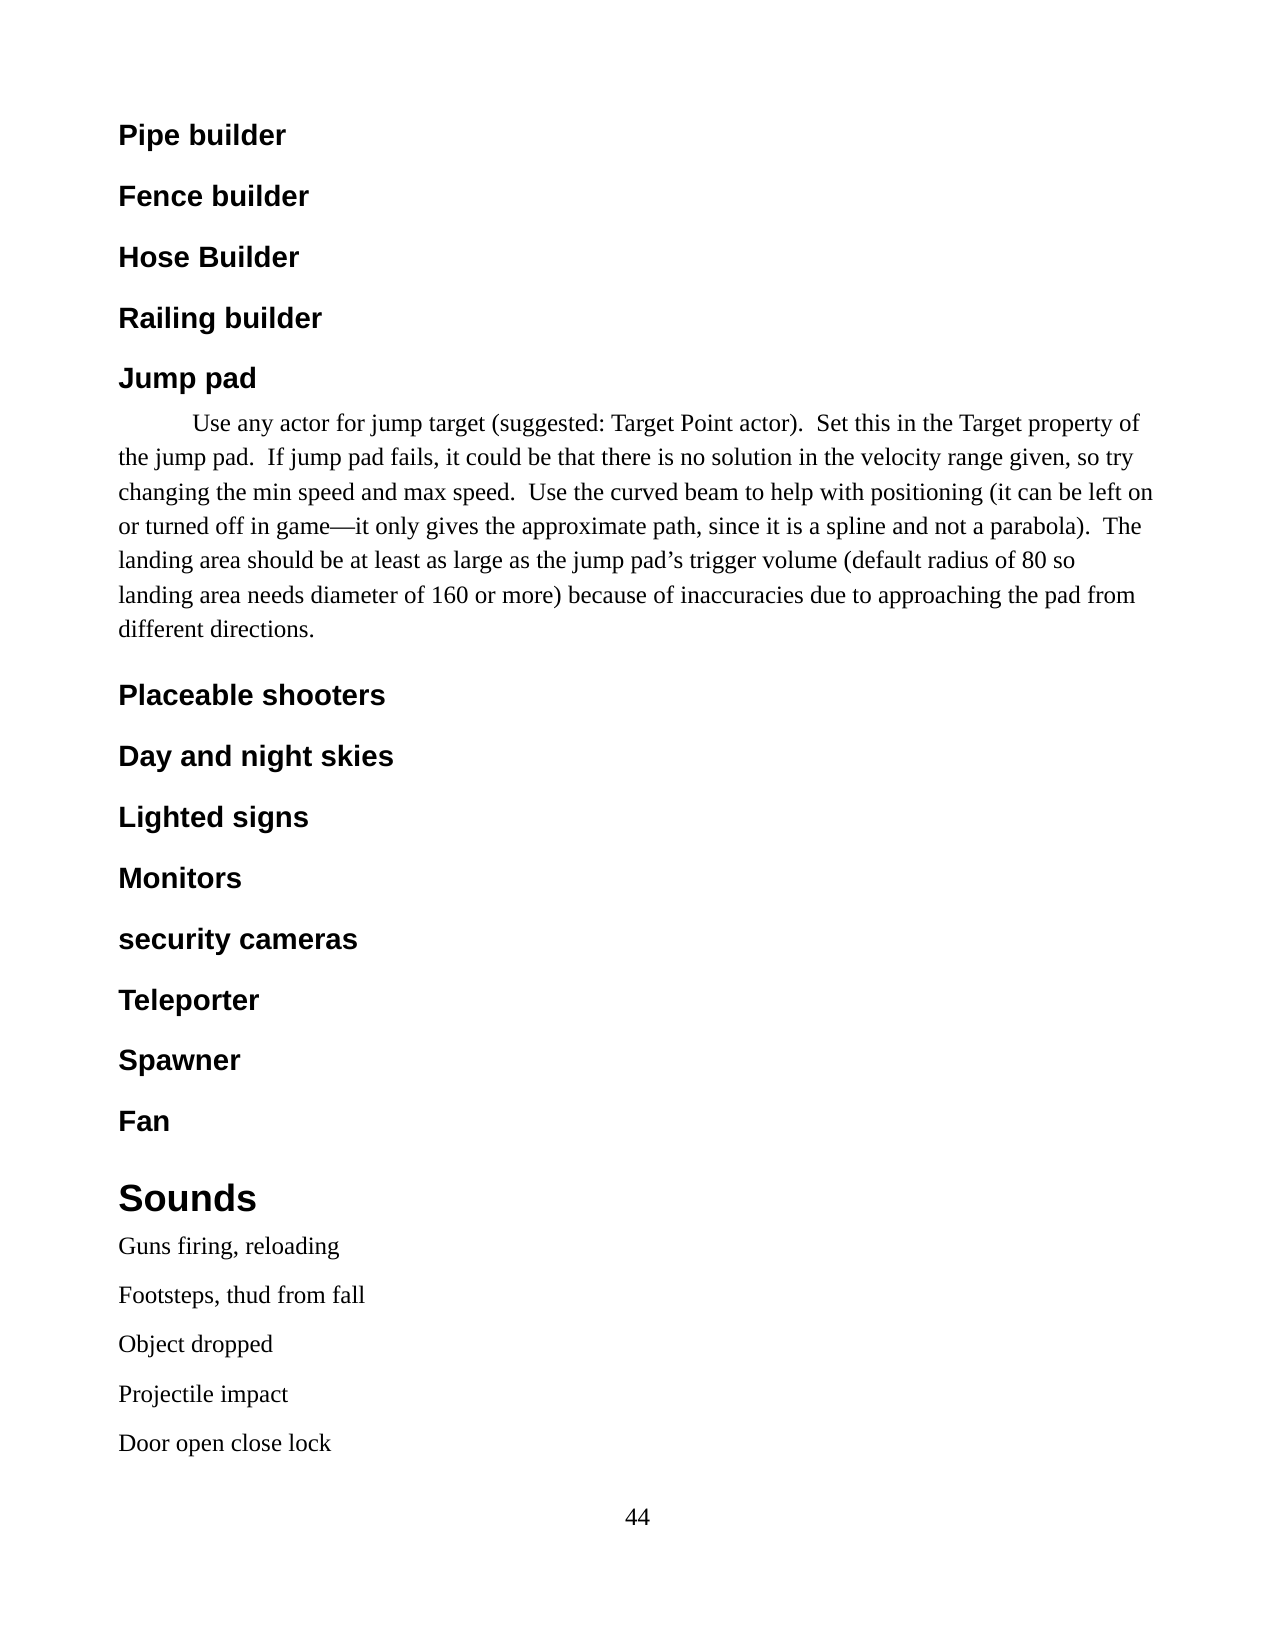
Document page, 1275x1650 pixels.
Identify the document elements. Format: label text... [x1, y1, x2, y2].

subtitle Day and night skies [118, 739, 1157, 773]
subtitle Spawner [118, 1043, 1157, 1077]
subtitle Lighted signs [118, 800, 1157, 834]
text Door open close lock [118, 1428, 1157, 1456]
subtitle Pipe builder [118, 118, 1157, 152]
text Object dropped [118, 1329, 1157, 1358]
subtitle Fence builder [118, 179, 1157, 213]
text Guns firing, reloading [118, 1231, 1157, 1260]
subtitle Jump pad [118, 361, 1157, 395]
subtitle Teleporter [118, 982, 1157, 1016]
subtitle Fan [118, 1104, 1157, 1138]
subtitle Hose Builder [118, 240, 1157, 273]
subtitle Placeable shooters [118, 678, 1157, 712]
subtitle Railing builder [118, 301, 1157, 334]
text Footsteps, thud from fall [118, 1281, 1157, 1309]
subtitle security cameras [118, 922, 1157, 955]
text Projectile impact [118, 1379, 1157, 1407]
subtitle Sounds [118, 1175, 1157, 1219]
text Use any actor for jump target (suggested: Target Point actor). Set this in the Target property of the jump pad. If jump pad fails, it could be that there is no solution in the velocity range given, so try changing the min speed and max speed. Use the curved beam to help with positioning (it can be left on or turned off in game—it only gives the approximate path, since it is a spline and not a parabola). The landing area should be at least as large as the jump pad’s trigger volume (default radius of 80 so landing area needs diameter of 160 or more) because of inaccuracies due to approaching the pad from different directions. [118, 408, 1157, 643]
subtitle Monitors [118, 861, 1157, 894]
